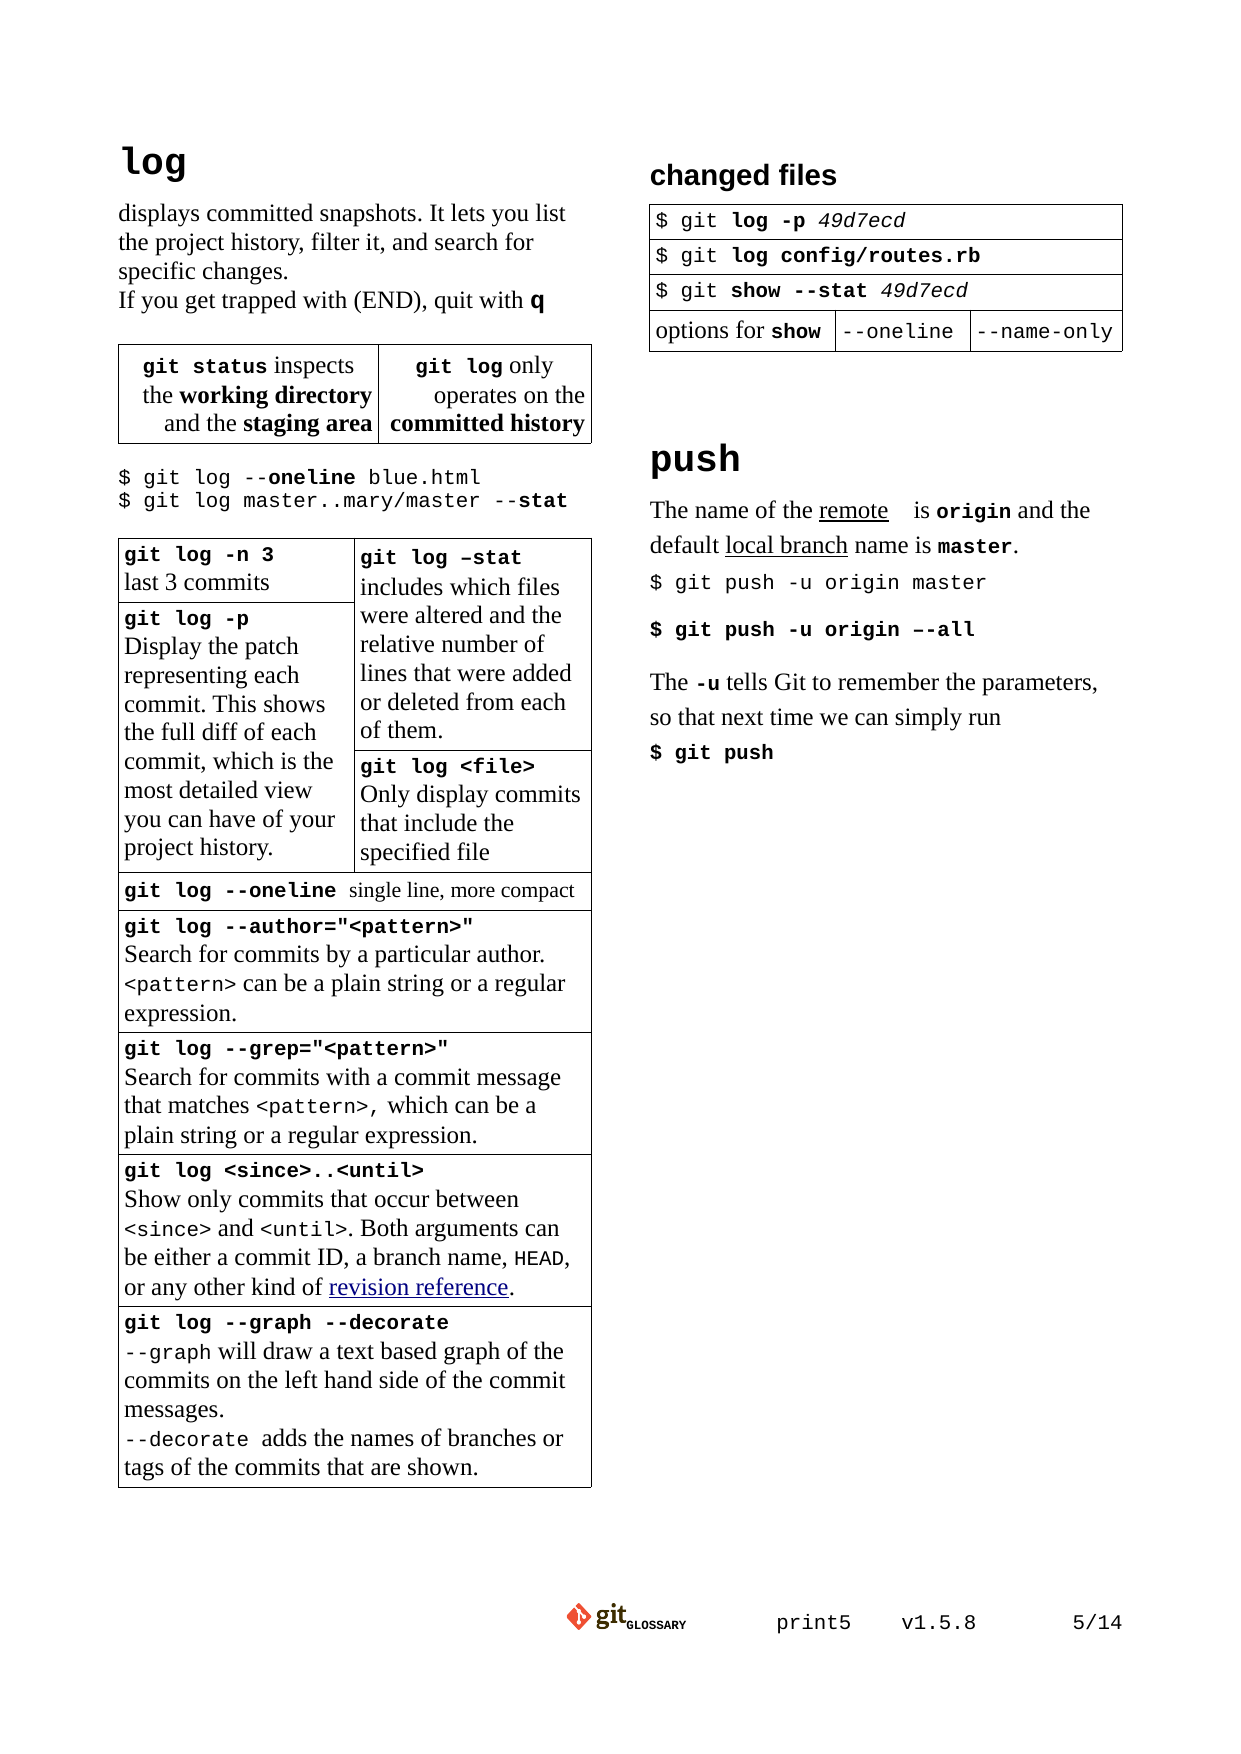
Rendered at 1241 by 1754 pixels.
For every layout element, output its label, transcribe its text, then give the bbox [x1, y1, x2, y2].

picture [566, 1603, 627, 1630]
text displays committed snapshots. It lets you list the project history, filter it, and search for specific changes. [118, 198, 591, 285]
table_cell --oneline [836, 311, 970, 351]
table_cell git log <file> Only display commits that include the specified file [355, 751, 591, 872]
text $ git push -u origin –-all [649, 619, 1122, 643]
table_header git status inspects the working directory and the staging area [119, 345, 378, 443]
table_cell git log -p Display the patch representing each commit. This shows the full diff of each commit, which is the most detailed view you can have of your project history. [119, 603, 354, 872]
subtitle changed files [649, 158, 1122, 191]
text If you get trapped with (END), quit with q [118, 285, 591, 316]
table_header $ git log -p 49d7ecd [650, 205, 1122, 239]
text $ git log master..mary/master --stat [118, 490, 591, 514]
text $ git push [649, 742, 1122, 766]
table_cell git log --oneline single line, more compact [119, 873, 591, 910]
subtitle log [118, 143, 591, 186]
text $ git log --oneline blue.html [118, 467, 591, 490]
table_cell git log --graph --decorate --graph will draw a text based graph of the commits on the left hand side of the commit messages. --decorate adds the names of branches or tags of the commits that are shown. [119, 1307, 591, 1487]
table_cell --name-only [971, 311, 1122, 351]
table_cell $ git show --stat 49d7ecd [650, 275, 1122, 309]
table_cell $ git log config/routes.rb [650, 240, 1122, 274]
table_cell git log --author="<pattern>" Search for commits by a particular author. <pattern> can be a plain string or a regular expression. [119, 911, 591, 1032]
table_cell options for show [650, 311, 835, 351]
text The name of the remote is origin and the default local branch name is master. [649, 495, 1122, 560]
table_header git log –stat includes which files were altered and the relative number of lines that were added or deleted from each of them. [355, 539, 591, 750]
table_header git log only operates on the committed history [379, 345, 591, 443]
subtitle push [649, 440, 1122, 483]
text The -u tells Git to remember the parameters, so that next time we can simply run [649, 667, 1122, 731]
table_cell git log --grep="<pattern>" Search for commits with a commit message that matches <pattern>, which can be a plain string or a regular expression. [119, 1033, 591, 1154]
text $ git push -u origin master [649, 572, 1122, 596]
table_cell git log <since>..<until> Show only commits that occur between <since> and <until>. Both arguments can be either a commit ID, a branch name, HEAD, or any other kind of revision reference. [119, 1155, 591, 1306]
table_header git log -n 3 last 3 commits [119, 539, 354, 602]
